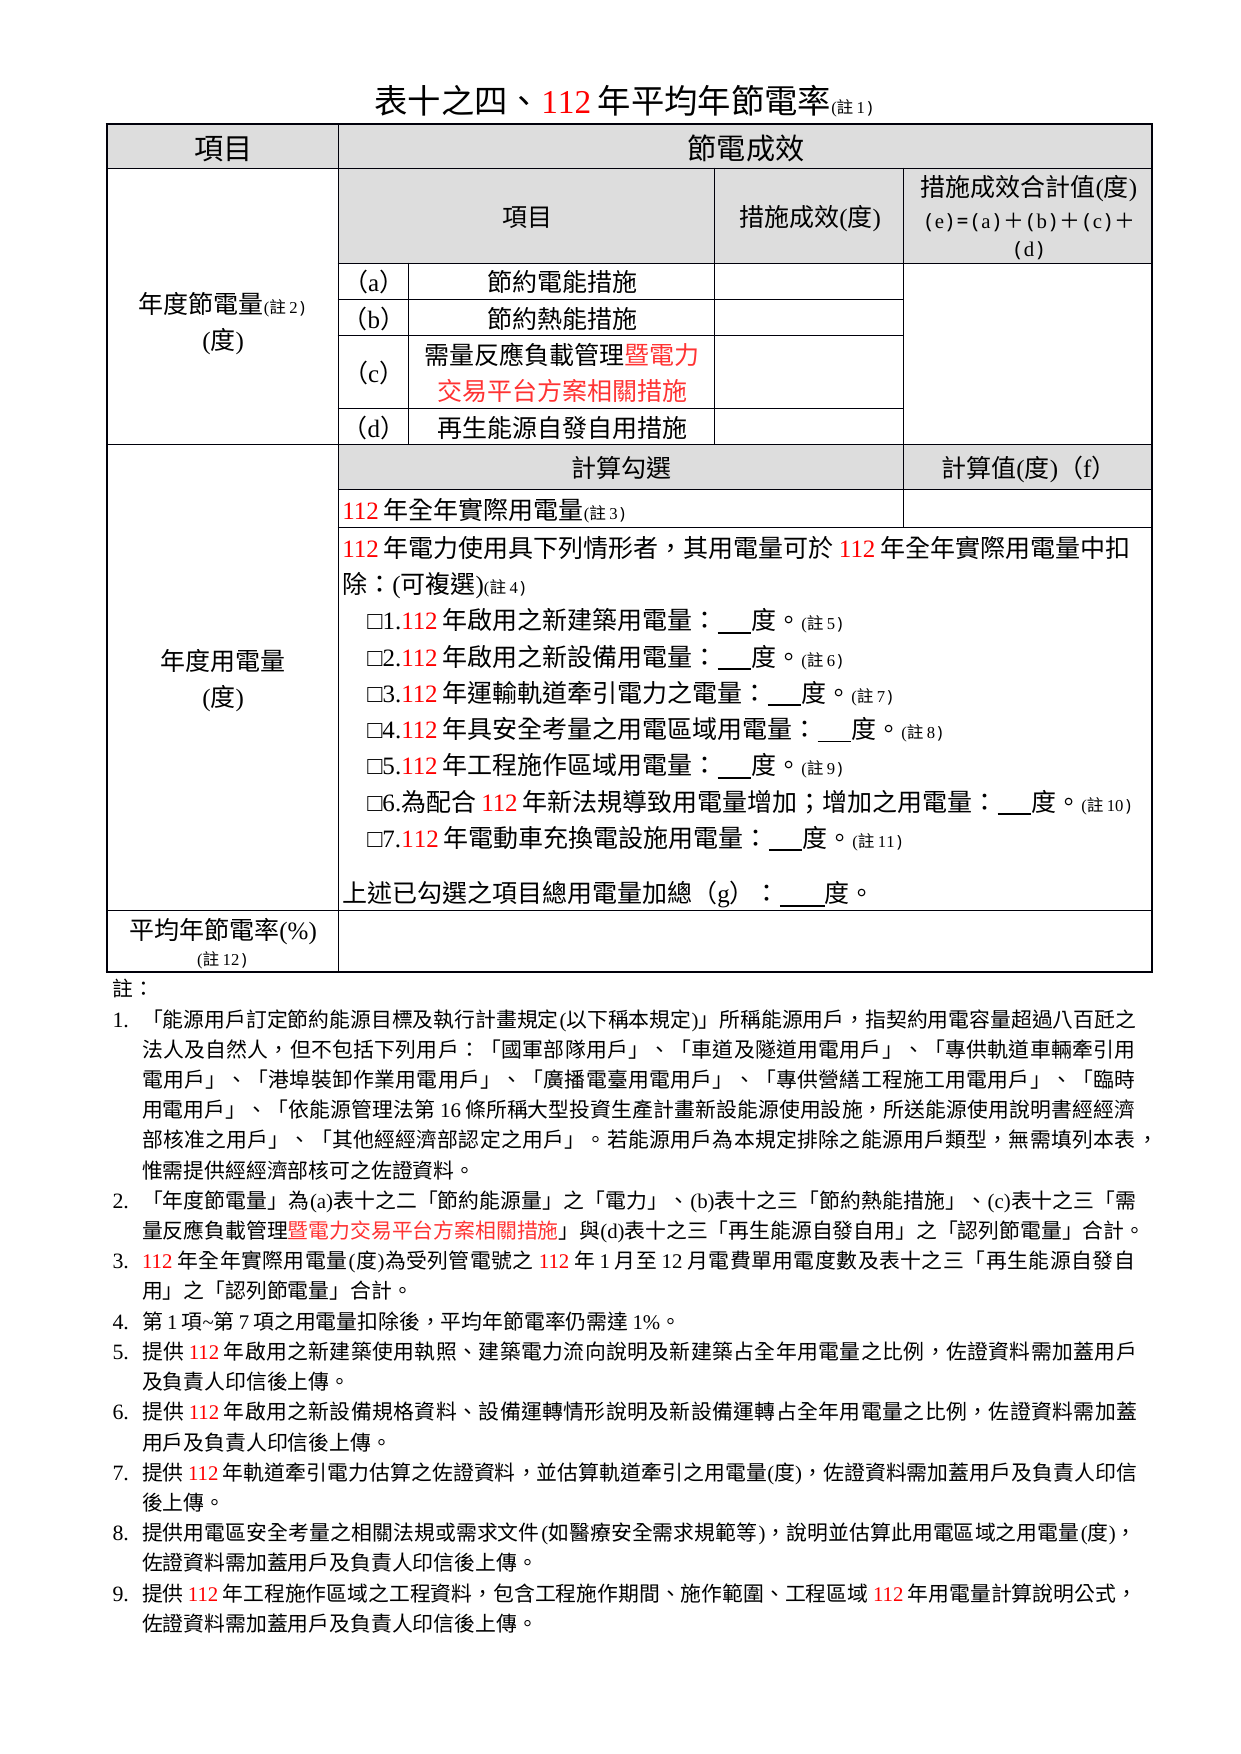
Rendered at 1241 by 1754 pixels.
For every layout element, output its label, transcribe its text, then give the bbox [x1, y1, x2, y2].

table_cell 需量反應負載管理暨電力交易平台方案相關措施 [409, 336, 714, 408]
list 112年全年實際用電量(度)為受列管電號之112年1月至12月電費單用電度數及表十之三「再生能源自發自用」之「認列節電量」合計。 [112, 1244, 1137, 1305]
table_cell 措施成效(度) [715, 169, 903, 263]
list 提供用電區安全考量之相關法規或需求文件(如醫療安全需求規範等)，說明並估算此用電區域之用電量(度)，佐證資料需加蓋用戶及負責人印信後上傳。 [112, 1516, 1137, 1577]
table_cell 計算勾選 [339, 445, 903, 489]
table_cell [715, 336, 903, 408]
table_header 節電成效 [339, 125, 1151, 168]
table_cell （c） [339, 336, 408, 408]
table_cell （d） [339, 409, 408, 444]
table_cell 平均年節電率(%) (註12) [108, 911, 338, 971]
table_cell （a） [339, 264, 408, 299]
list 第1項~第7項之用電量扣除後，平均年節電率仍需達1%。 [112, 1305, 1137, 1335]
list 提供112年啟用之新設備規格資料、設備運轉情形說明及新設備運轉占全年用電量之比例，佐證資料需加蓋用戶及負責人印信後上傳。 [112, 1396, 1137, 1456]
table_cell [339, 911, 1151, 971]
table_header 項目 [108, 125, 338, 168]
list 提供112年啟用之新建築使用執照、建築電力流向說明及新建築占全年用電量之比例，佐證資料需加蓋用戶及負責人印信後上傳。 [112, 1335, 1137, 1396]
table_cell 節約電能措施 [409, 264, 714, 299]
table_cell 措施成效合計值(度) (e)=(a)＋(b)＋(c)＋(d) [904, 169, 1151, 263]
list 提供112年工程施作區域之工程資料，包含工程施作期間、施作範圍、工程區域112年用電量計算說明公式，佐證資料需加蓋用戶及負責人印信後上傳。 [112, 1577, 1137, 1637]
list 「能源用戶訂定節約能源目標及執行計畫規定(以下稱本規定)」所稱能源用戶，指契約用電容量超過八百瓩之法人及自然人，但不包括下列用戶：「國軍部隊用戶」、「車道及隧道用電用戶」、「專供軌道車輛牽引用電用戶」、「港埠裝卸作業用電用戶」、「廣播電臺用電用戶」、「專供營繕工程施工用電用戶」、「臨時用電用戶」、「依能源管理法第16條所稱大型投資生產計畫新設能源使用設施，所送能源使用說明書經經濟部核准之用戶」、「其他經經濟部認定之用戶」。若能源用戶為本規定排除之能源用戶類型，無需填列本表，惟需提供經經濟部核可之佐證資料。 [112, 1003, 1137, 1184]
table_cell [904, 490, 1151, 527]
table_cell （b） [339, 300, 408, 335]
text 表十之四、112年平均年節電率(註1) [112, 75, 1137, 123]
list 「年度節電量」為(a)表十之二「節約能源量」之「電力」、(b)表十之三「節約熱能措施」、(c)表十之三「需量反應負載管理暨電力交易平台方案相關措施」與(d)表十之三「再生能源自發自用」之「認列節電量」合計。 [112, 1184, 1137, 1244]
text 註： [112, 973, 1240, 1003]
table_cell [904, 264, 1151, 444]
table_cell [715, 300, 903, 335]
table_cell [715, 409, 903, 444]
table_cell 年度節電量(註2) (度) [108, 169, 338, 444]
table_cell [715, 264, 903, 299]
table_cell 節約熱能措施 [409, 300, 714, 335]
table_cell 項目 [339, 169, 714, 263]
table_cell 年度用電量 (度) [108, 445, 338, 910]
list 提供112年軌道牽引電力估算之佐證資料，並估算軌道牽引之用電量(度)，佐證資料需加蓋用戶及負責人印信後上傳。 [112, 1456, 1137, 1516]
table_cell 112年全年實際用電量(註3) [339, 490, 903, 527]
table_cell 再生能源自發自用措施 [409, 409, 714, 444]
table_cell 計算值(度)（f） [904, 445, 1151, 489]
table_cell 112年電力使用具下列情形者，其用電量可於112年全年實際用電量中扣除：(可複選)(註4) □1.112年啟用之新建築用電量： 度。(註5) □2.112年啟用之新設備用電量： 度。(註6) □3.112年運輸軌道牽引電力之電量： 度。(註7) □4.112年具安全考量之用電區域用電量： 度。(註8) □5.112年工程施作區域用電量： 度。(註9) □6.為配合112年新法規導致用電量增加；增加之用電量： 度。(註10) □7.112年電動車充換電設施用電量： 度。(註11) 上述已勾選之項目總用電量加總（g）： 度。 [339, 528, 1151, 910]
